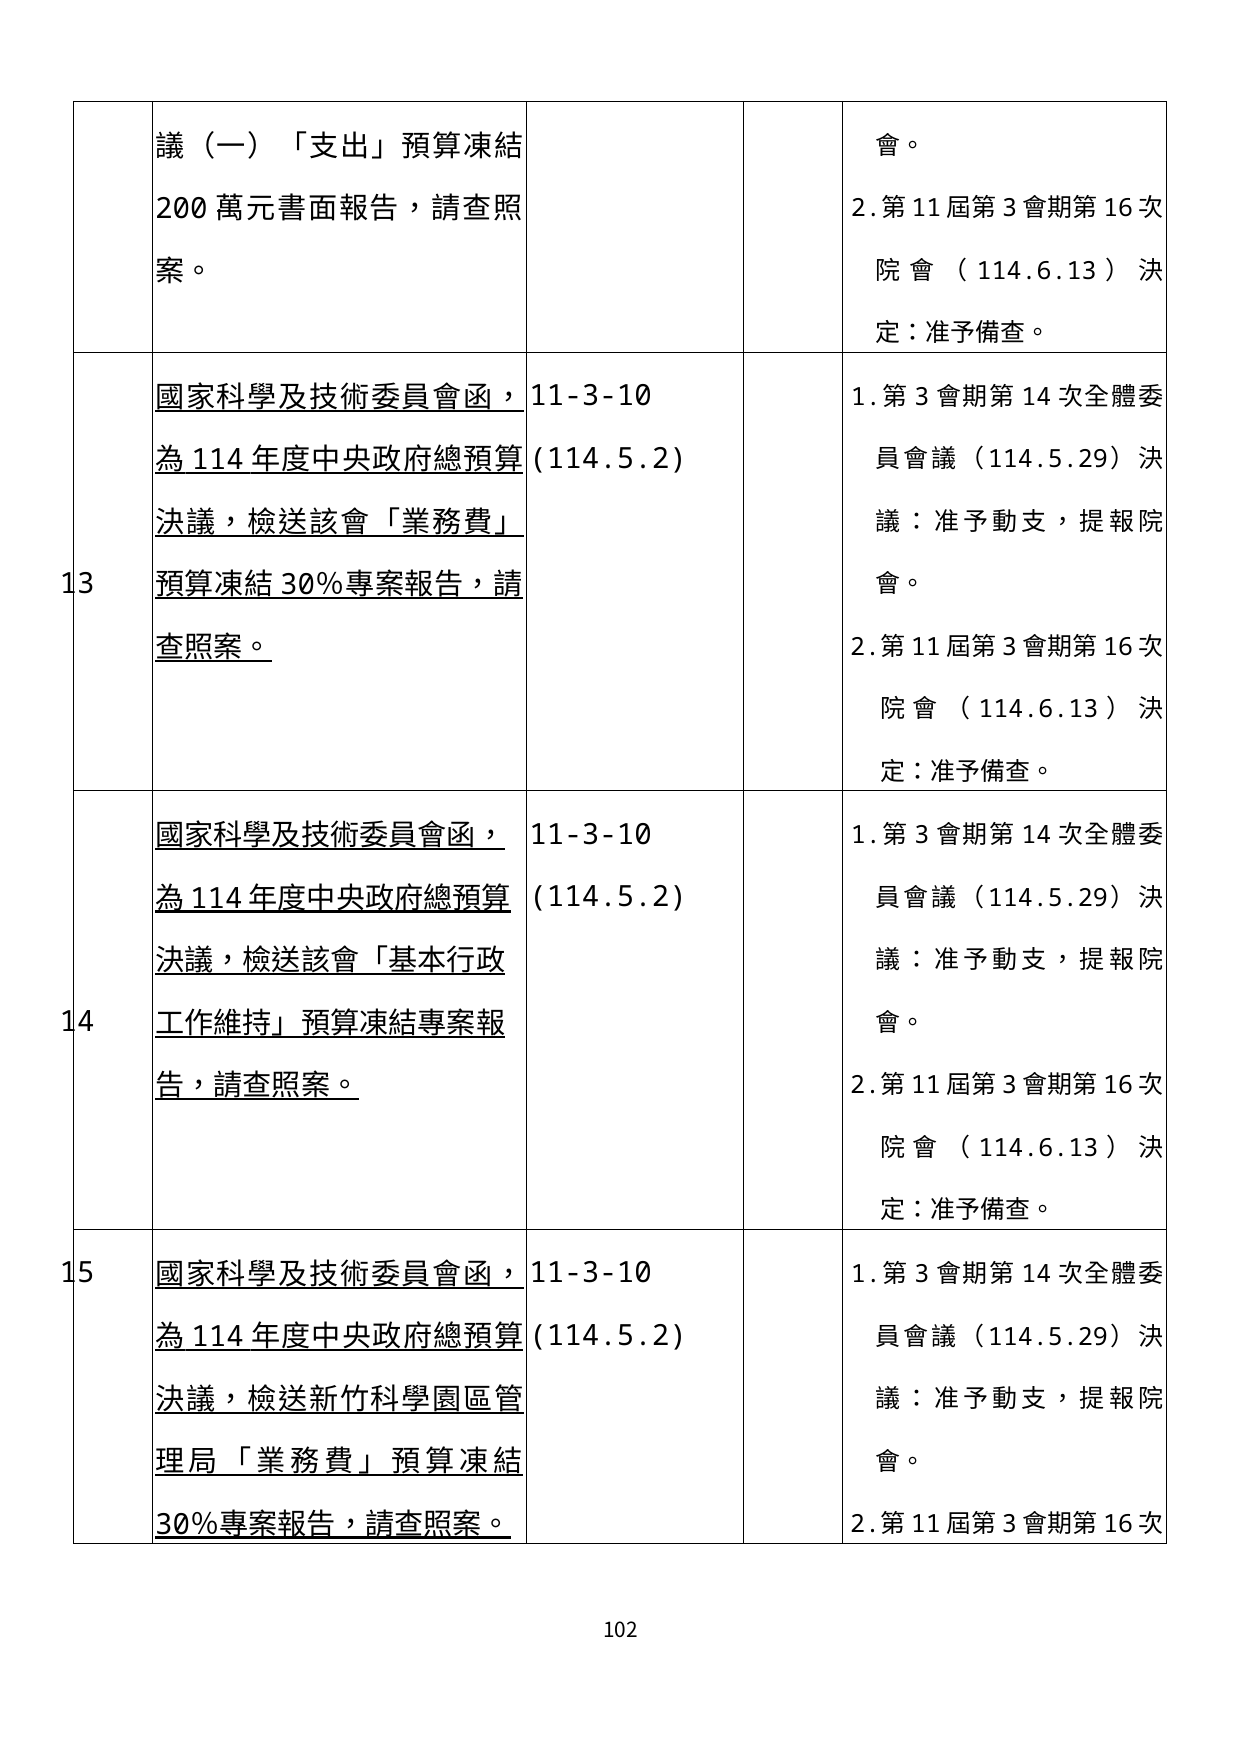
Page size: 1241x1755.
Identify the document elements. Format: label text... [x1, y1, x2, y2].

table_cell 國家科學及技術委員會函，為114年度中央政府總預算決議，檢送新竹科學園區管理局「業務費」預算凍結30％專案報告，請查照案。 [153, 1230, 526, 1542]
table_cell 11-3-10 (114.5.2) [527, 791, 743, 1229]
table_cell [744, 102, 842, 352]
table_cell [74, 1230, 152, 1542]
table_cell 1.第3會期第14次全體委員會議（114.5.29）決議：准予動支，提報院會。 2.第11屆第3會期第16次院會（114.6.13）決定：准予備查。 [843, 353, 1166, 790]
table_cell 11-3-10 (114.5.2) [527, 1230, 743, 1542]
table_cell [527, 102, 743, 352]
table_cell [74, 102, 152, 352]
table_cell [744, 1230, 842, 1542]
table_cell [74, 353, 152, 790]
table_cell [74, 791, 152, 1229]
table_cell 1.第3會期第14次全體委員會議（114.5.29）決議：准予動支，提報院會。 2.第11屆第3會期第16次 [843, 1230, 1166, 1542]
table_cell 國家科學及技術委員會函，為114年度中央政府總預算決議，檢送該會「業務費」預算凍結30％專案報告，請查照案。 [153, 353, 526, 790]
table_cell 1.第3會期第14次全體委員會議（114.5.29）決議：准予動支，提報院會。 2.第11屆第3會期第16次院會（114.6.13）決定：准予備查。 [843, 791, 1166, 1229]
table_cell 議（一）「支出」預算凍結200萬元書面報告，請查照案。 [153, 102, 526, 352]
table_cell [744, 353, 842, 790]
table_cell 會。 2.第11屆第3會期第16次院會（114.6.13）決定：准予備查。 [843, 102, 1166, 352]
table_cell 國家科學及技術委員會函，為114年度中央政府總預算決議，檢送該會「基本行政工作維持」預算凍結專案報告，請查照案。 [153, 791, 526, 1229]
table_cell 11-3-10 (114.5.2) [527, 353, 743, 790]
table_cell [744, 791, 842, 1229]
